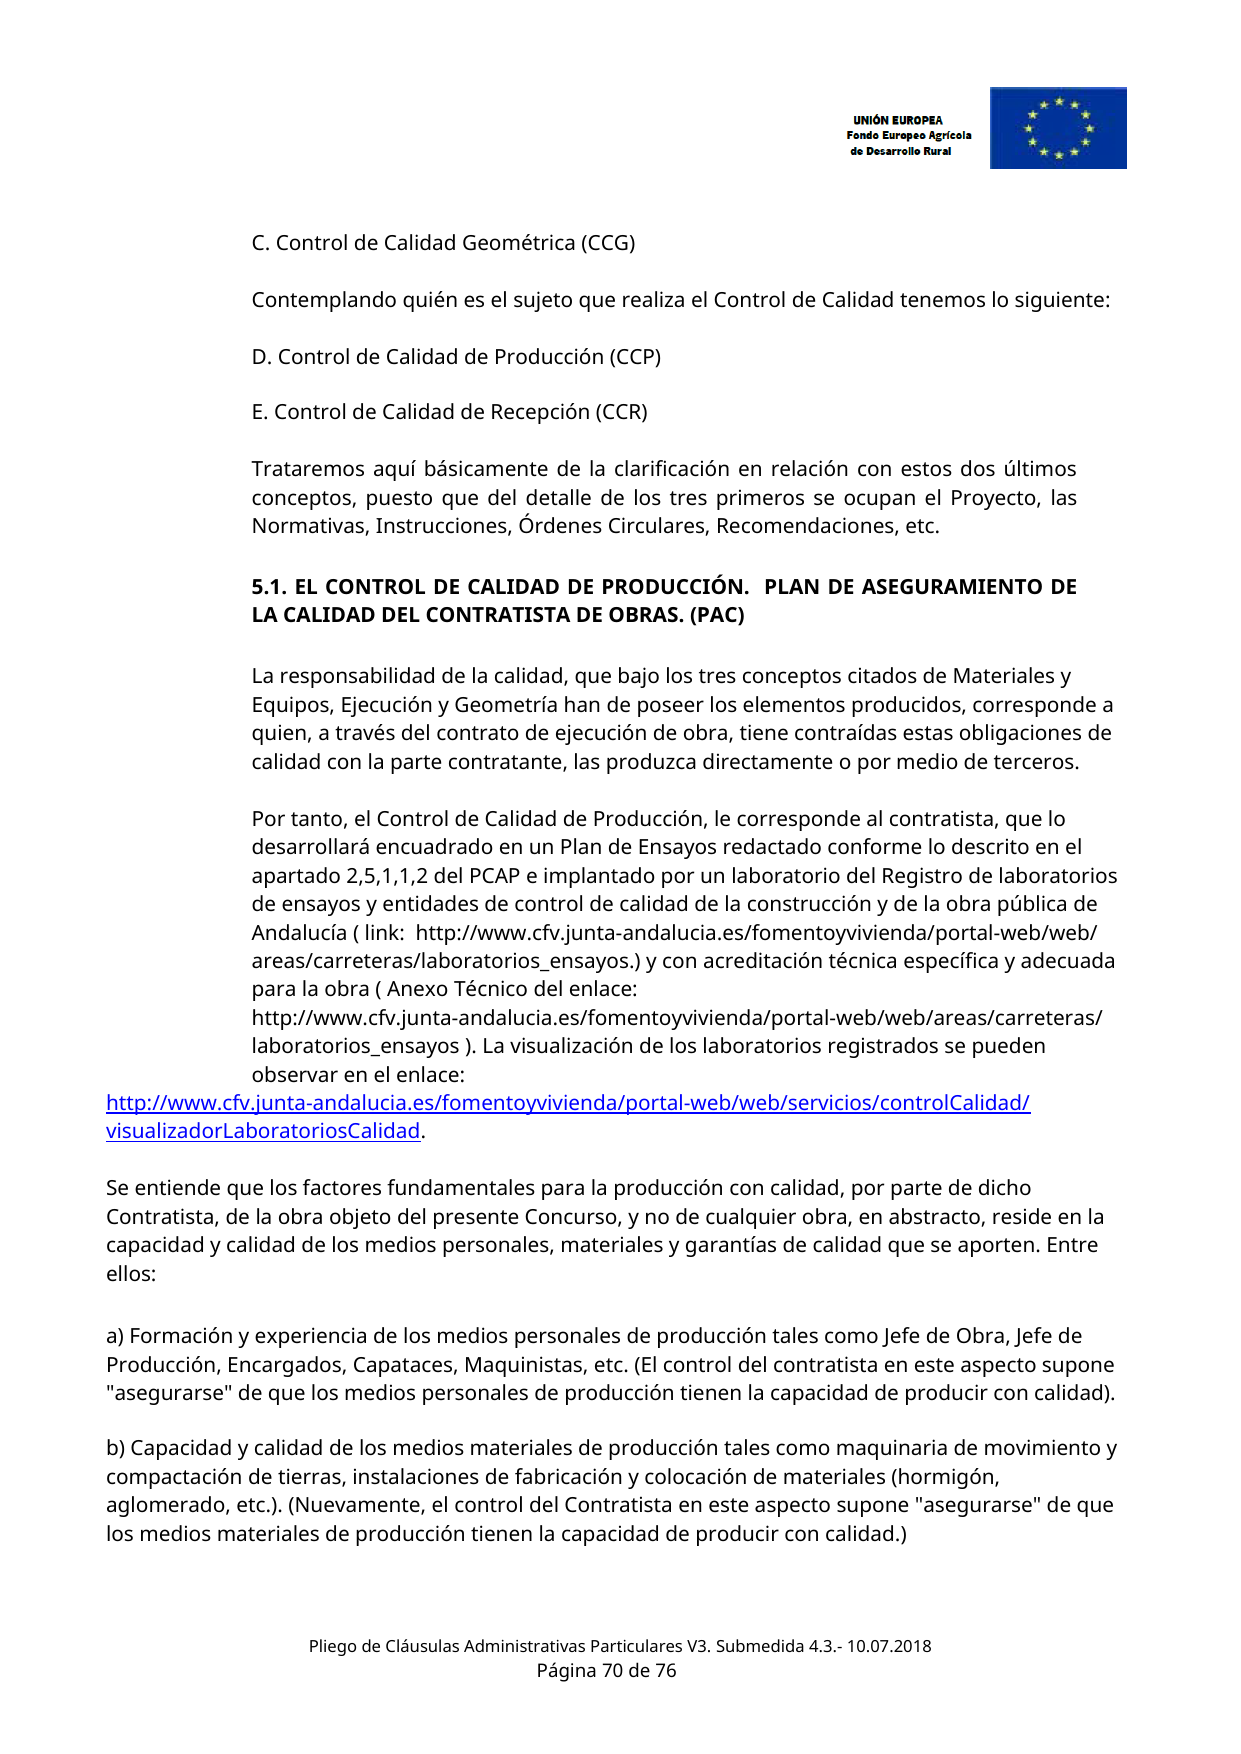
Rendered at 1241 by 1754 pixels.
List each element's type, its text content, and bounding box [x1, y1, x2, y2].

text Trataremos aquí básicamente de la clarificación en relación con estos dos últimos conceptos, puesto que del detalle de los tres primeros se ocupan el Proyecto, las Normativas, Instrucciones, Órdenes Circulares, Recomendaciones, etc. [106, 454, 1078, 539]
text E. Control de Calidad de Recepción (CCR) [106, 397, 1123, 426]
text D. Control de Calidad de Producción (CCP) [106, 342, 1123, 371]
text 5.1. EL CONTROL DE CALIDAD DE PRODUCCIÓN. PLAN DE ASEGURAMIENTO DE LA CALIDAD DEL CONTRATISTA DE OBRAS. (PAC) [106, 572, 1078, 629]
text Se entiende que los factores fundamentales para la producción con calidad, por parte de dicho Contratista, de la obra objeto del presente Concurso, y no de cualquier obra, en abstracto, reside en la capacidad y calidad de los medios personales, materiales y garantías de calidad que se aporten. Entre ellos: [106, 1173, 1123, 1287]
text La responsabilidad de la calidad, que bajo los tres conceptos citados de Materiales y Equipos, Ejecución y Geometría han de poseer los elementos producidos, corresponde a quien, a través del contrato de ejecución de obra, tiene contraídas estas obligaciones de calidad con la parte contratante, las produzca directamente o por medio de terceros. [106, 662, 1123, 775]
text b) Capacidad y calidad de los medios materiales de producción tales como maquinaria de movimiento y compactación de tierras, instalaciones de fabricación y colocación de materiales (hormigón, aglomerado, etc.). (Nuevamente, el control del Contratista en este aspecto supone "asegurarse" de que los medios materiales de producción tienen la capacidad de producir con calidad.) [106, 1433, 1123, 1547]
text Contemplando quién es el sujeto que realiza el Control de Calidad tenemos lo siguiente: [106, 285, 1123, 314]
text Por tanto, el Control de Calidad de Producción, le corresponde al contratista, que lo desarrollará encuadrado en un Plan de Ensayos redactado conforme lo descrito en el apartado 2,5,1,1,2 del PCAP e implantado por un laboratorio del Registro de laboratorios de ensayos y entidades de control de calidad de la construcción y de la obra pública de Andalucía ( link: http://www.cfv.junta-andalucia.es/fomentoyvivienda/portal-web/web/areas/carreteras/laboratorios_ensayos.) y con acreditación técnica específica y adecuada para la obra ( Anexo Técnico del enlace: http://www.cfv.junta-andalucia.es/fomentoyvivienda/portal-web/web/areas/carreteras/laboratorios_ensayos ). La visualización de los laboratorios registrados se pueden observar en el enlace: http://www.cfv.junta-andalucia.es/fomentoyvivienda/portal-web/web/servicios/controlCalidad/visualizadorLaboratoriosCalidad. [106, 804, 1123, 1145]
picture [832, 84, 1143, 173]
text C. Control de Calidad Geométrica (CCG) [106, 228, 1123, 257]
text a) Formación y experiencia de los medios personales de producción tales como Jefe de Obra, Jefe de Producción, Encargados, Capataces, Maquinistas, etc. (El control del contratista en este aspecto supone "asegurarse" de que los medios personales de producción tienen la capacidad de producir con calidad). [106, 1321, 1123, 1407]
